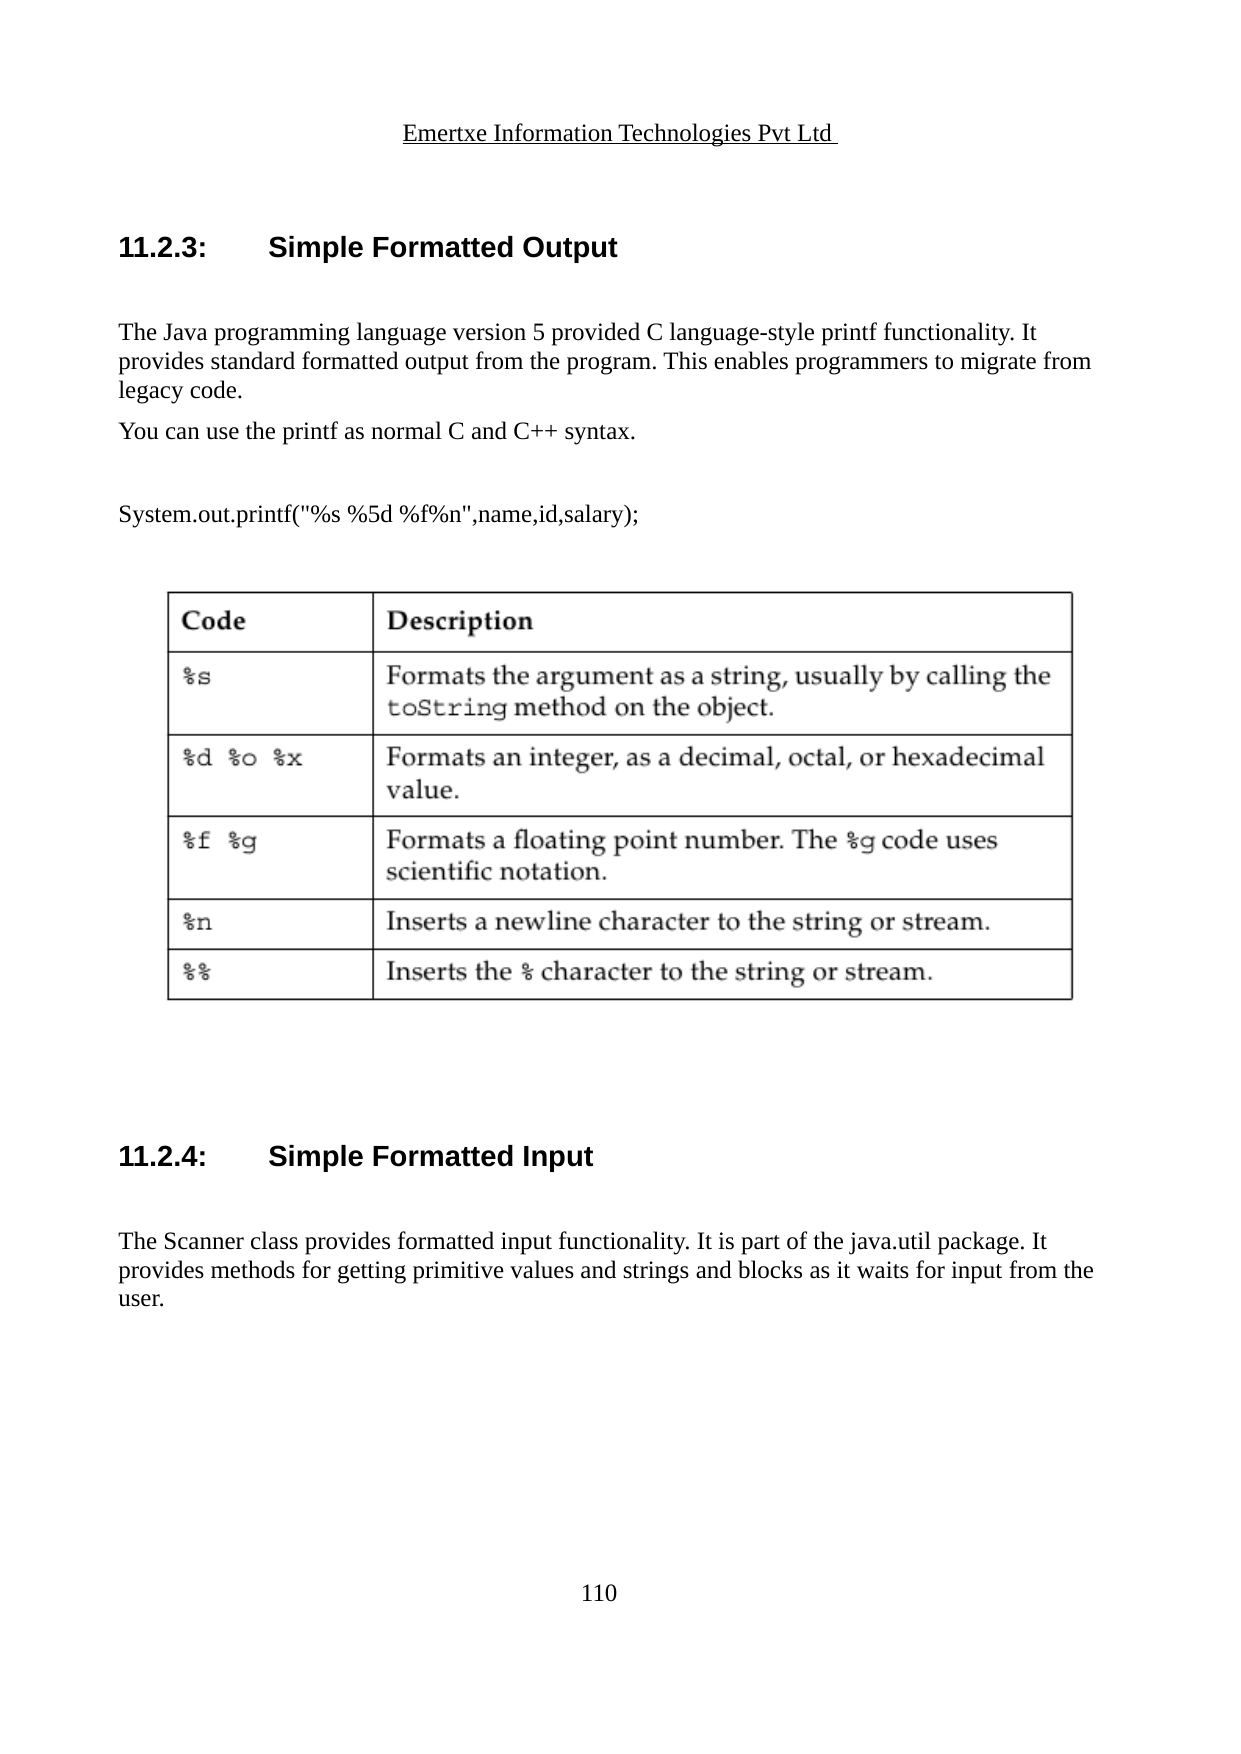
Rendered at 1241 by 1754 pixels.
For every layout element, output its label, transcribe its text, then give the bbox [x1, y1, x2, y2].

text System.out.printf("%s %5d %f%n",name,id,salary); [118, 499, 1122, 527]
text You can use the printf as normal C and C++ syntax. [118, 416, 1122, 445]
text The Scanner class provides formatted input functionality. It is part of the java.util package. It provides methods for getting primitive values and strings and blocks as it waits for input from the user. [118, 1226, 1122, 1312]
text The Java programming language version 5 provided C language-style printf functionality. It provides standard formatted output from the program. This enables programmers to migrate from legacy code. [118, 317, 1122, 404]
picture [138, 581, 1103, 1027]
subtitle Simple Formatted Output [118, 230, 1122, 264]
subtitle Simple Formatted Input [118, 1139, 1122, 1172]
